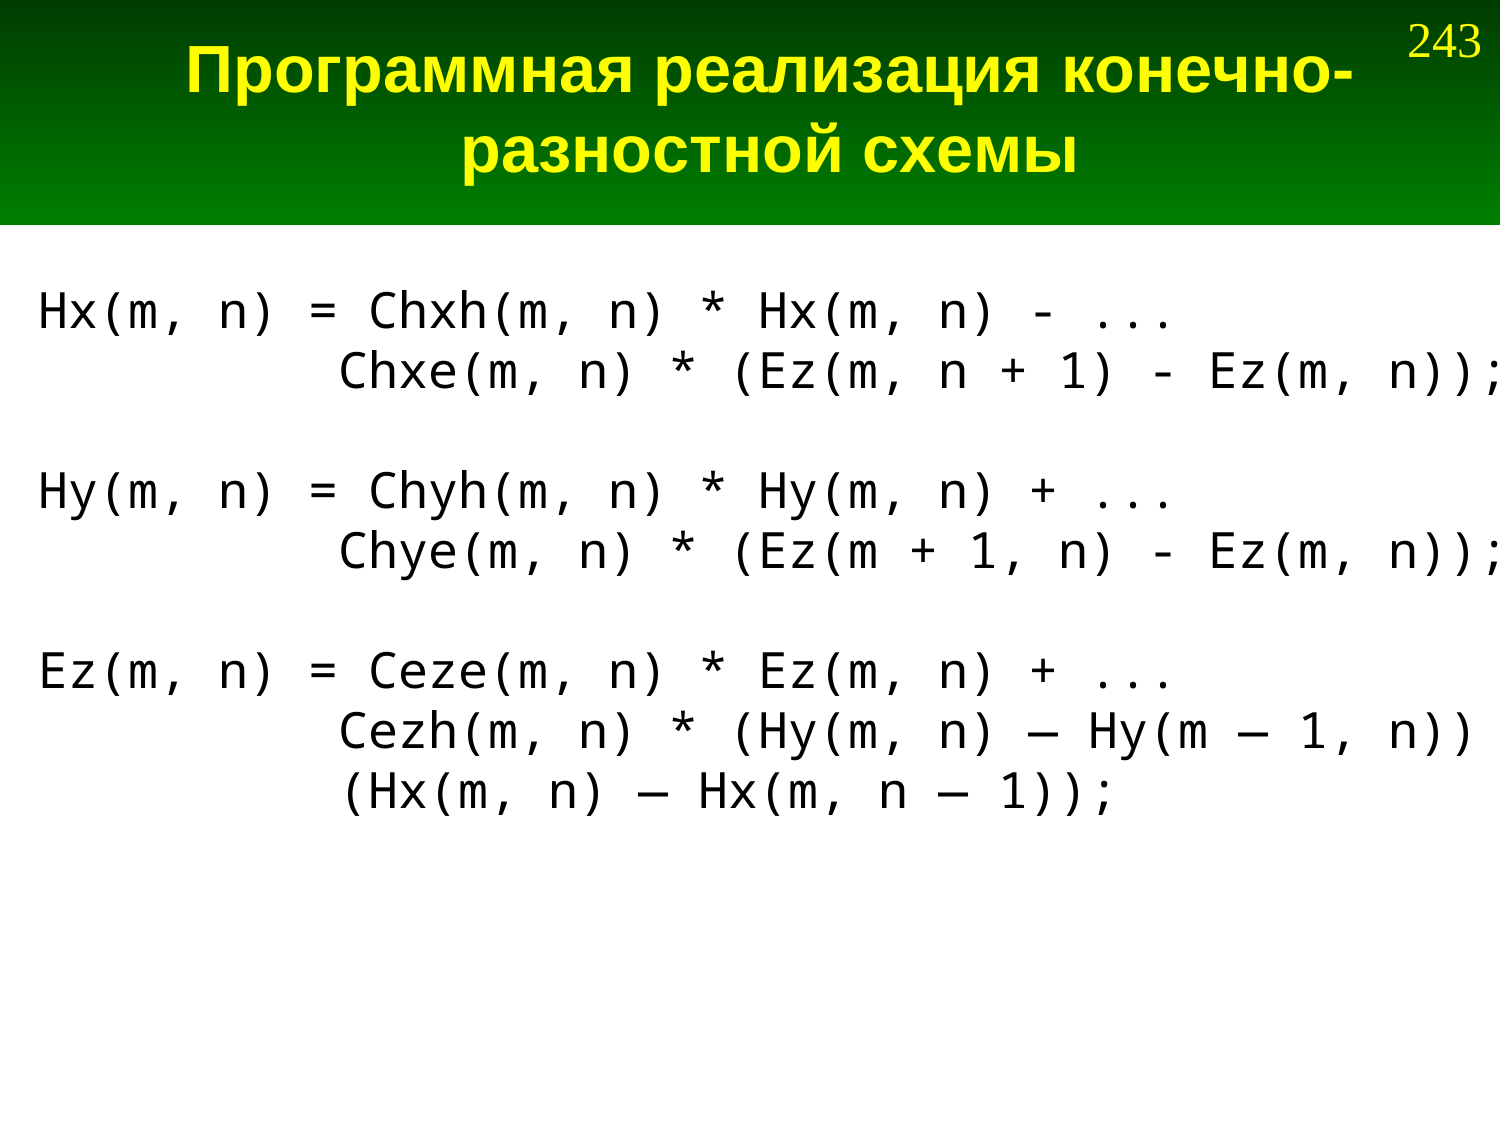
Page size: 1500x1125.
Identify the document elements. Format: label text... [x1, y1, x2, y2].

text_box Hx(m, n) = Chxh(m, n) * Hx(m, n) - ... Chxe(m, n) * (Ez(m, n + 1) - Ez(m, n)); Hy(m, n) = Chyh(m, n) * Hy(m, n) + ... Chye(m, n) * (Ez(m + 1, n) - Ez(m, n)); Ez(m, n) = Ceze(m, n) * Ez(m, n) + ... Cezh(m, n) * (Hy(m, n) — Hy(m — 1, n)) - ... (Hx(m, n) — Hx(m, n — 1)); [23, 271, 1429, 827]
title Программная реализация конечно-разностной схемы [100, 7, 1441, 204]
